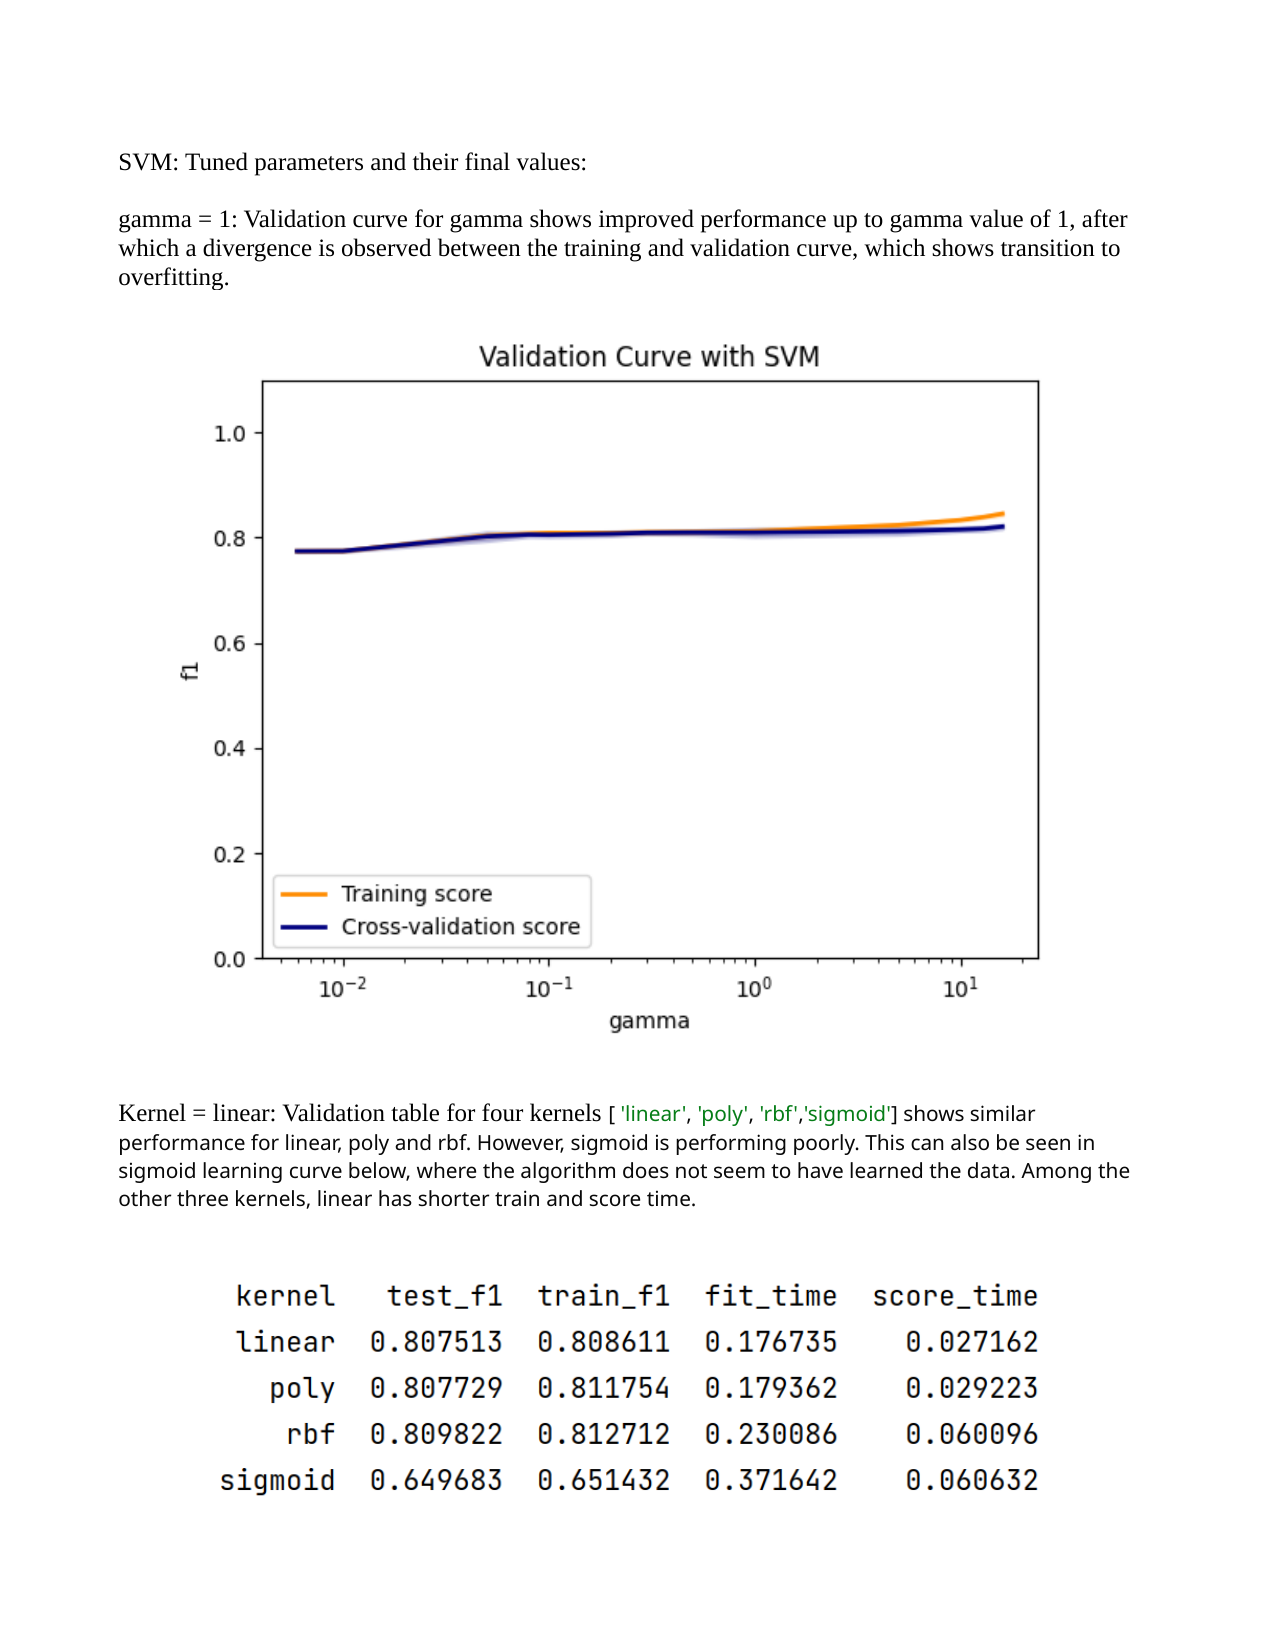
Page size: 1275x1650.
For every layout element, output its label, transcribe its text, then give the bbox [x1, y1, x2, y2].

text Kernel = linear: Validation table for four kernels [ 'linear', 'poly', 'rbf','sigmoid'] shows similar performance for linear, poly and rbf. However, sigmoid is performing poorly. This can also be seen in sigmoid learning curve below, where the algorithm does not seem to have learned the data. Among the other three kernels, linear has shorter train and score time. [118, 1098, 1157, 1213]
picture [197, 1270, 1078, 1511]
text gamma = 1: Validation curve for gamma shows improved performance up to gamma value of 1, after which a divergence is observed between the training and validation curve, which shows transition to overfitting. [118, 204, 1157, 291]
picture [137, 290, 1138, 1041]
text SVM: Tuned parameters and their final values: [118, 147, 1157, 176]
